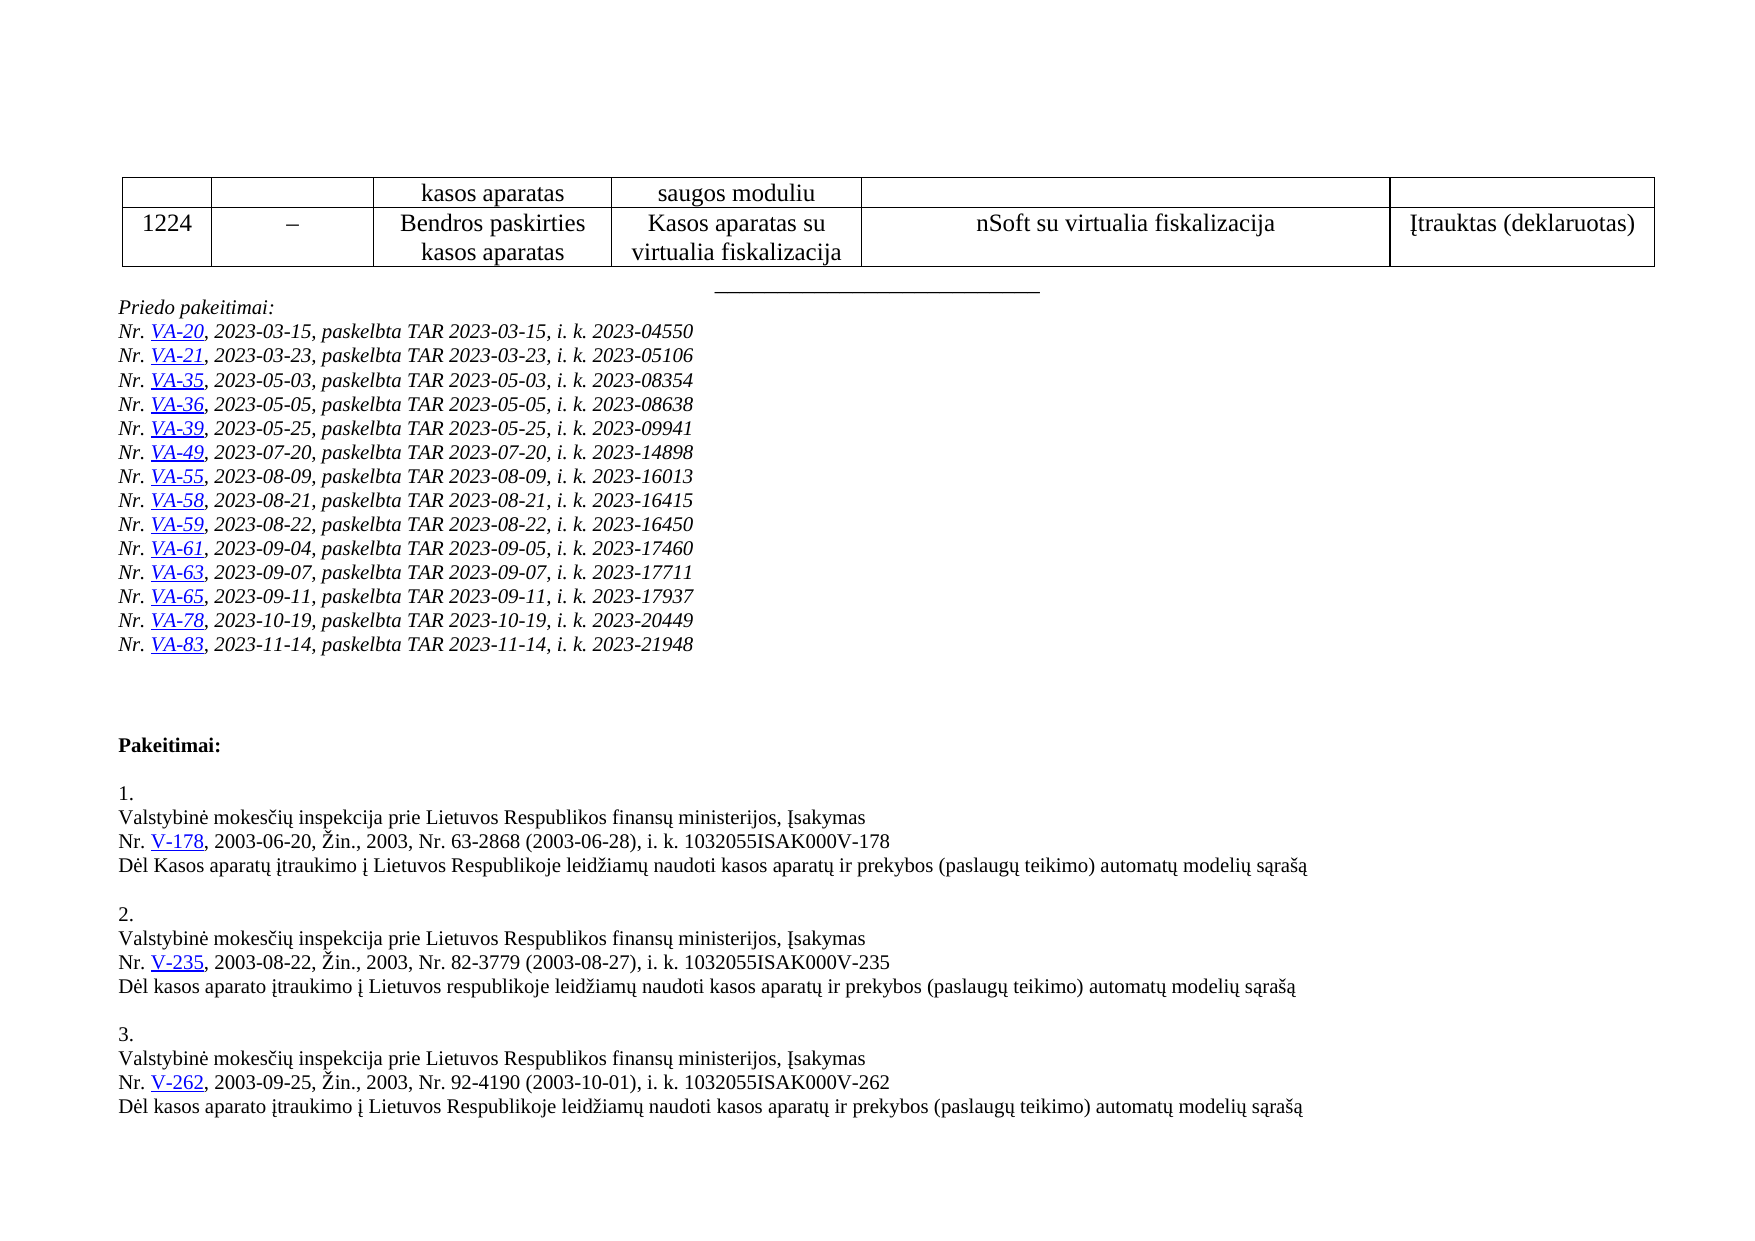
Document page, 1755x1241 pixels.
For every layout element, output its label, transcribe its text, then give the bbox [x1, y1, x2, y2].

table_cell saugos moduliu [612, 178, 861, 207]
text Nr. VA-55, 2023-08-09, paskelbta TAR 2023-08-09, i. k. 2023-16013 [118, 464, 1636, 488]
text Nr. VA-35, 2023-05-03, paskelbta TAR 2023-05-03, i. k. 2023-08354 [118, 367, 1636, 392]
text Nr. VA-78, 2023-10-19, paskelbta TAR 2023-10-19, i. k. 2023-20449 [118, 608, 1636, 632]
text Nr. VA-39, 2023-05-25, paskelbta TAR 2023-05-25, i. k. 2023-09941 [118, 416, 1636, 440]
table_cell [1391, 178, 1654, 207]
text Nr. VA-20, 2023-03-15, paskelbta TAR 2023-03-15, i. k. 2023-04550 [118, 319, 1636, 343]
text Nr. VA-21, 2023-03-23, paskelbta TAR 2023-03-23, i. k. 2023-05106 [118, 343, 1636, 367]
text Nr. V-178, 2003-06-20, Žin., 2003, Nr. 63-2868 (2003-06-28), i. k. 1032055ISAK000V-178 [118, 829, 1636, 853]
text Pakeitimai: [118, 733, 1636, 757]
text Priedo pakeitimai: [118, 295, 1636, 319]
table_cell – [212, 208, 373, 266]
table_cell [862, 178, 1389, 207]
table_cell [118, 177, 122, 207]
text 3. [118, 1022, 1636, 1046]
text Nr. VA-59, 2023-08-22, paskelbta TAR 2023-08-22, i. k. 2023-16450 [118, 512, 1636, 536]
text Nr. VA-61, 2023-09-04, paskelbta TAR 2023-09-05, i. k. 2023-17460 [118, 536, 1636, 560]
text Nr. VA-36, 2023-05-05, paskelbta TAR 2023-05-05, i. k. 2023-08638 [118, 392, 1636, 416]
table_cell Kasos aparatas su virtualia fiskalizacija [612, 208, 861, 266]
text Nr. VA-58, 2023-08-21, paskelbta TAR 2023-08-21, i. k. 2023-16415 [118, 488, 1636, 512]
text Valstybinė mokesčių inspekcija prie Lietuvos Respublikos finansų ministerijos, Įsakymas [118, 1046, 1636, 1070]
table_cell Bendros paskirties kasos aparatas [374, 208, 611, 266]
text Dėl kasos aparato įtraukimo į Lietuvos Respublikoje leidžiamų naudoti kasos aparatų ir prekybos (paslaugų teikimo) automatų modelių sąrašą [118, 1094, 1636, 1118]
text Dėl Kasos aparatų įtraukimo į Lietuvos Respublikoje leidžiamų naudoti kasos aparatų ir prekybos (paslaugų teikimo) automatų modelių sąrašą [118, 853, 1636, 877]
table_cell [118, 207, 122, 266]
text 1. [118, 781, 1636, 805]
text Valstybinė mokesčių inspekcija prie Lietuvos Respublikos finansų ministerijos, Įsakymas [118, 926, 1636, 950]
table_cell [123, 178, 211, 207]
table_cell nSoft su virtualia fiskalizacija [862, 208, 1389, 266]
text Nr. V-235, 2003-08-22, Žin., 2003, Nr. 82-3779 (2003-08-27), i. k. 1032055ISAK000V-235 [118, 950, 1636, 974]
text Valstybinė mokesčių inspekcija prie Lietuvos Respublikos finansų ministerijos, Įsakymas [118, 805, 1636, 829]
table_cell Įtrauktas (deklaruotas) [1391, 208, 1654, 266]
text Dėl kasos aparato įtraukimo į Lietuvos respublikoje leidžiamų naudoti kasos aparatų ir prekybos (paslaugų teikimo) automatų modelių sąrašą [118, 974, 1636, 998]
text Nr. V-262, 2003-09-25, Žin., 2003, Nr. 92-4190 (2003-10-01), i. k. 1032055ISAK000V-262 [118, 1070, 1636, 1094]
table_cell kasos aparatas [374, 178, 611, 207]
text Nr. VA-63, 2023-09-07, paskelbta TAR 2023-09-07, i. k. 2023-17711 [118, 560, 1636, 584]
text Nr. VA-49, 2023-07-20, paskelbta TAR 2023-07-20, i. k. 2023-14898 [118, 440, 1636, 464]
table_cell 1224 [123, 208, 211, 266]
text __________________________ [118, 267, 1636, 295]
text Nr. VA-65, 2023-09-11, paskelbta TAR 2023-09-11, i. k. 2023-17937 [118, 584, 1636, 608]
text 2. [118, 902, 1636, 926]
text Nr. VA-83, 2023-11-14, paskelbta TAR 2023-11-14, i. k. 2023-21948 [118, 632, 1636, 656]
table_cell [212, 178, 373, 207]
